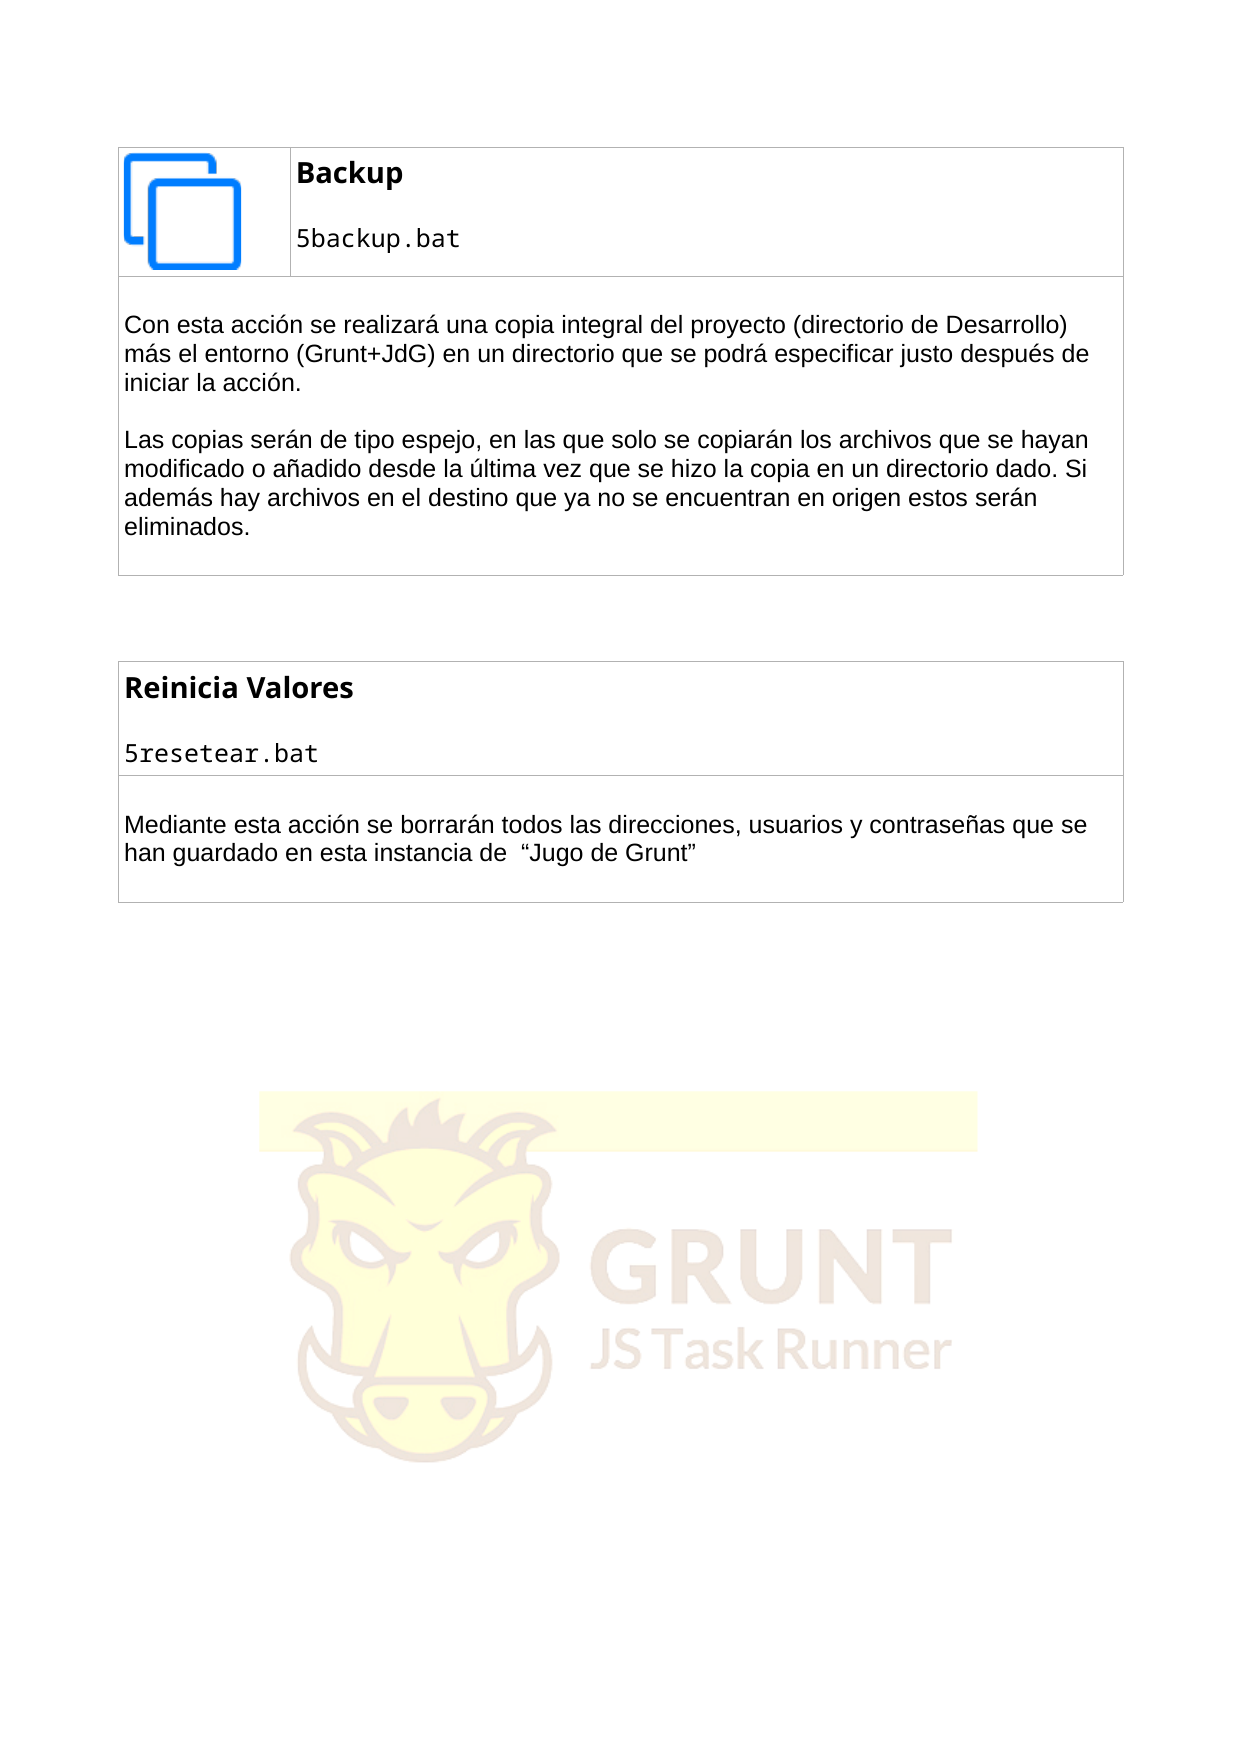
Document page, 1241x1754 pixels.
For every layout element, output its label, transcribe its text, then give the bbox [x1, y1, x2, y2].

table_header Reinicia Valores 5resetear.bat [119, 662, 1123, 775]
table_cell Con esta acción se realizará una copia integral del proyecto (directorio de Desarrollo) más el entorno (Grunt+JdG) en un directorio que se podrá especificar justo después de iniciar la acción. Las copias serán de tipo espejo, en las que solo se copiarán los archivos que se hayan modificado o añadido desde la última vez que se hizo la copia en un directorio dado. Si además hay archivos en el destino que ya no se encuentran en origen estos serán eliminados. [119, 277, 1123, 575]
table_cell Mediante esta acción se borrarán todos las direcciones, usuarios y contraseñas que se han guardado en esta instancia de “Jugo de Grunt” [119, 776, 1123, 902]
table_header Backup 5backup.bat [291, 148, 1123, 276]
table_header [119, 148, 290, 276]
picture [123, 152, 242, 270]
